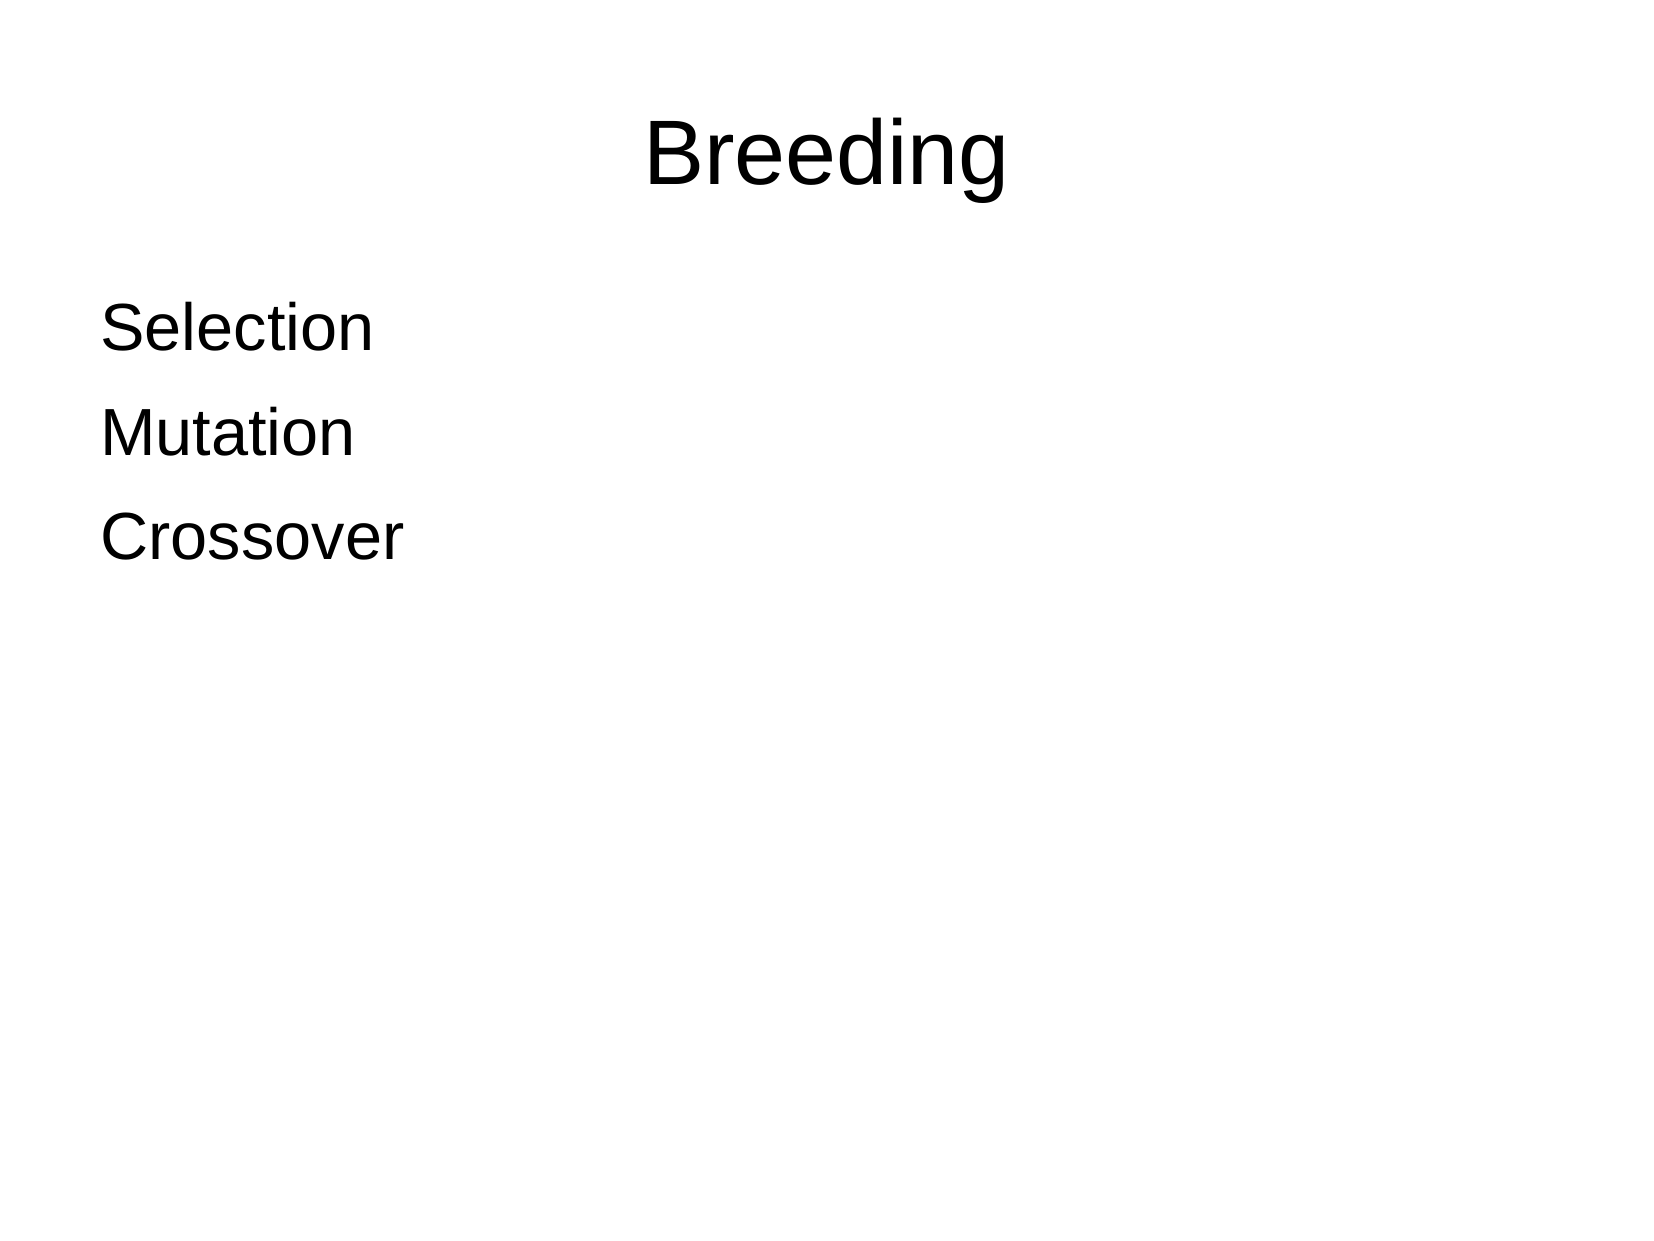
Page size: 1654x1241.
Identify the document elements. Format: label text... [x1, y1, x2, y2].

list Selection Mutation Crossover [82, 290, 1571, 1094]
title Breeding [82, 56, 1571, 250]
